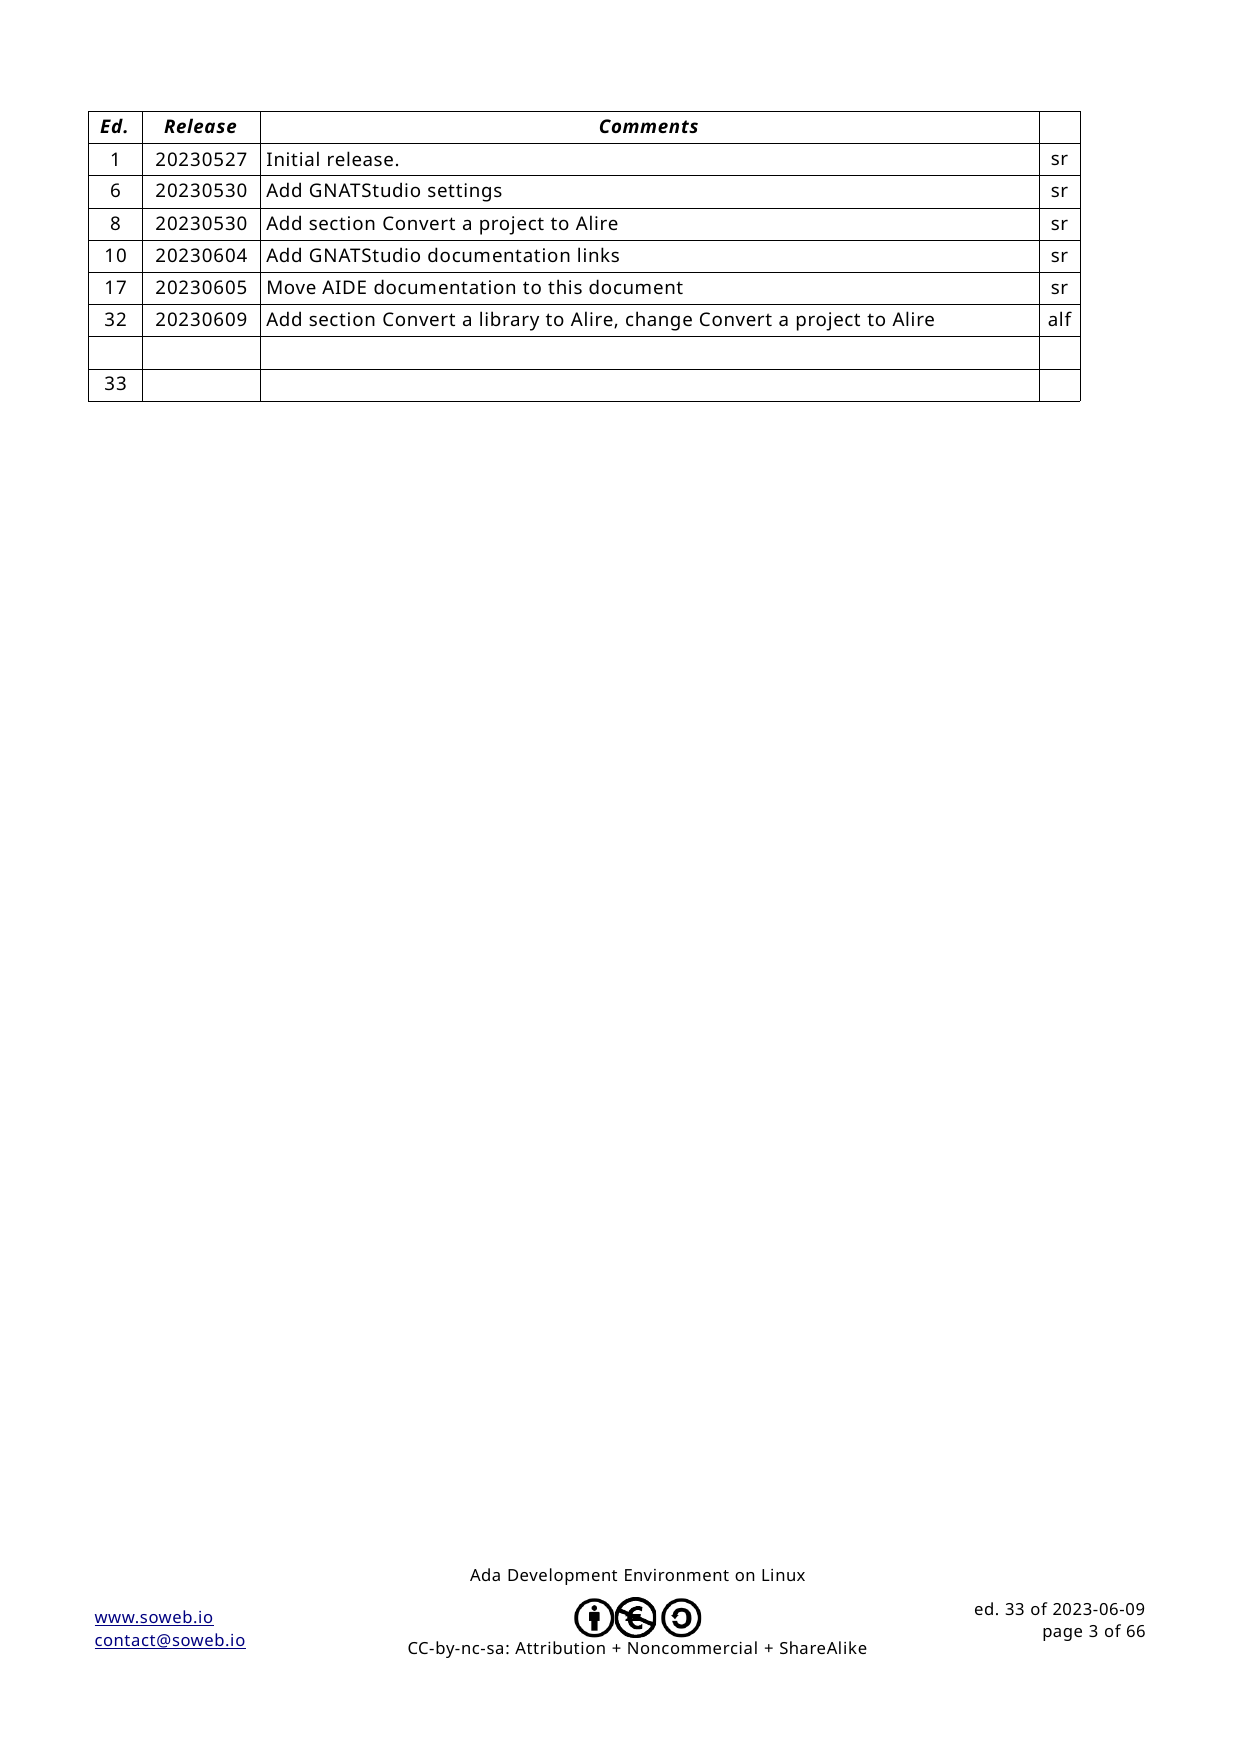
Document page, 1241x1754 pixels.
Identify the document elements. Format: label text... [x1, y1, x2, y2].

table_cell 20230605 [143, 273, 260, 304]
table_cell [1040, 337, 1080, 368]
table_cell [89, 337, 142, 368]
table_cell sr [1040, 273, 1080, 304]
table_cell sr [1040, 176, 1080, 208]
table_cell Add section Convert a library to Alire, change Convert a project to Alire [261, 305, 1039, 336]
table_cell Initial release. [261, 144, 1039, 175]
table_cell alf [1040, 305, 1080, 336]
table_cell [143, 370, 260, 401]
table_cell sr [1040, 241, 1080, 272]
table_cell 20230530 [143, 176, 260, 208]
table_cell 10 [89, 241, 142, 272]
table_cell 32 [89, 305, 142, 336]
table_cell Add section Convert a project to Alire [261, 209, 1039, 240]
table_cell [261, 337, 1039, 368]
table_cell 33 [89, 370, 142, 401]
picture [660, 1597, 702, 1638]
table_header Release [143, 112, 260, 143]
table_header Comments [261, 112, 1039, 143]
table_cell 20230527 [143, 144, 260, 175]
table_cell 20230530 [143, 209, 260, 240]
table_header [1040, 112, 1080, 143]
table_cell 17 [89, 273, 142, 304]
table_cell 1 [89, 144, 142, 175]
table_cell [1040, 370, 1080, 401]
table_cell 20230604 [143, 241, 260, 272]
table_cell [261, 370, 1039, 401]
table_header Ed. [89, 112, 142, 143]
table_cell Add GNATStudio documentation links [261, 241, 1039, 272]
table_cell Move AIDE documentation to this document [261, 273, 1039, 304]
table_cell 6 [89, 176, 142, 208]
table_cell sr [1040, 209, 1080, 240]
table_cell [143, 337, 260, 368]
picture [573, 1597, 657, 1638]
table_cell 8 [89, 209, 142, 240]
table_cell Add GNATStudio settings [261, 176, 1039, 208]
table_cell 20230609 [143, 305, 260, 336]
table_cell sr [1040, 144, 1080, 175]
